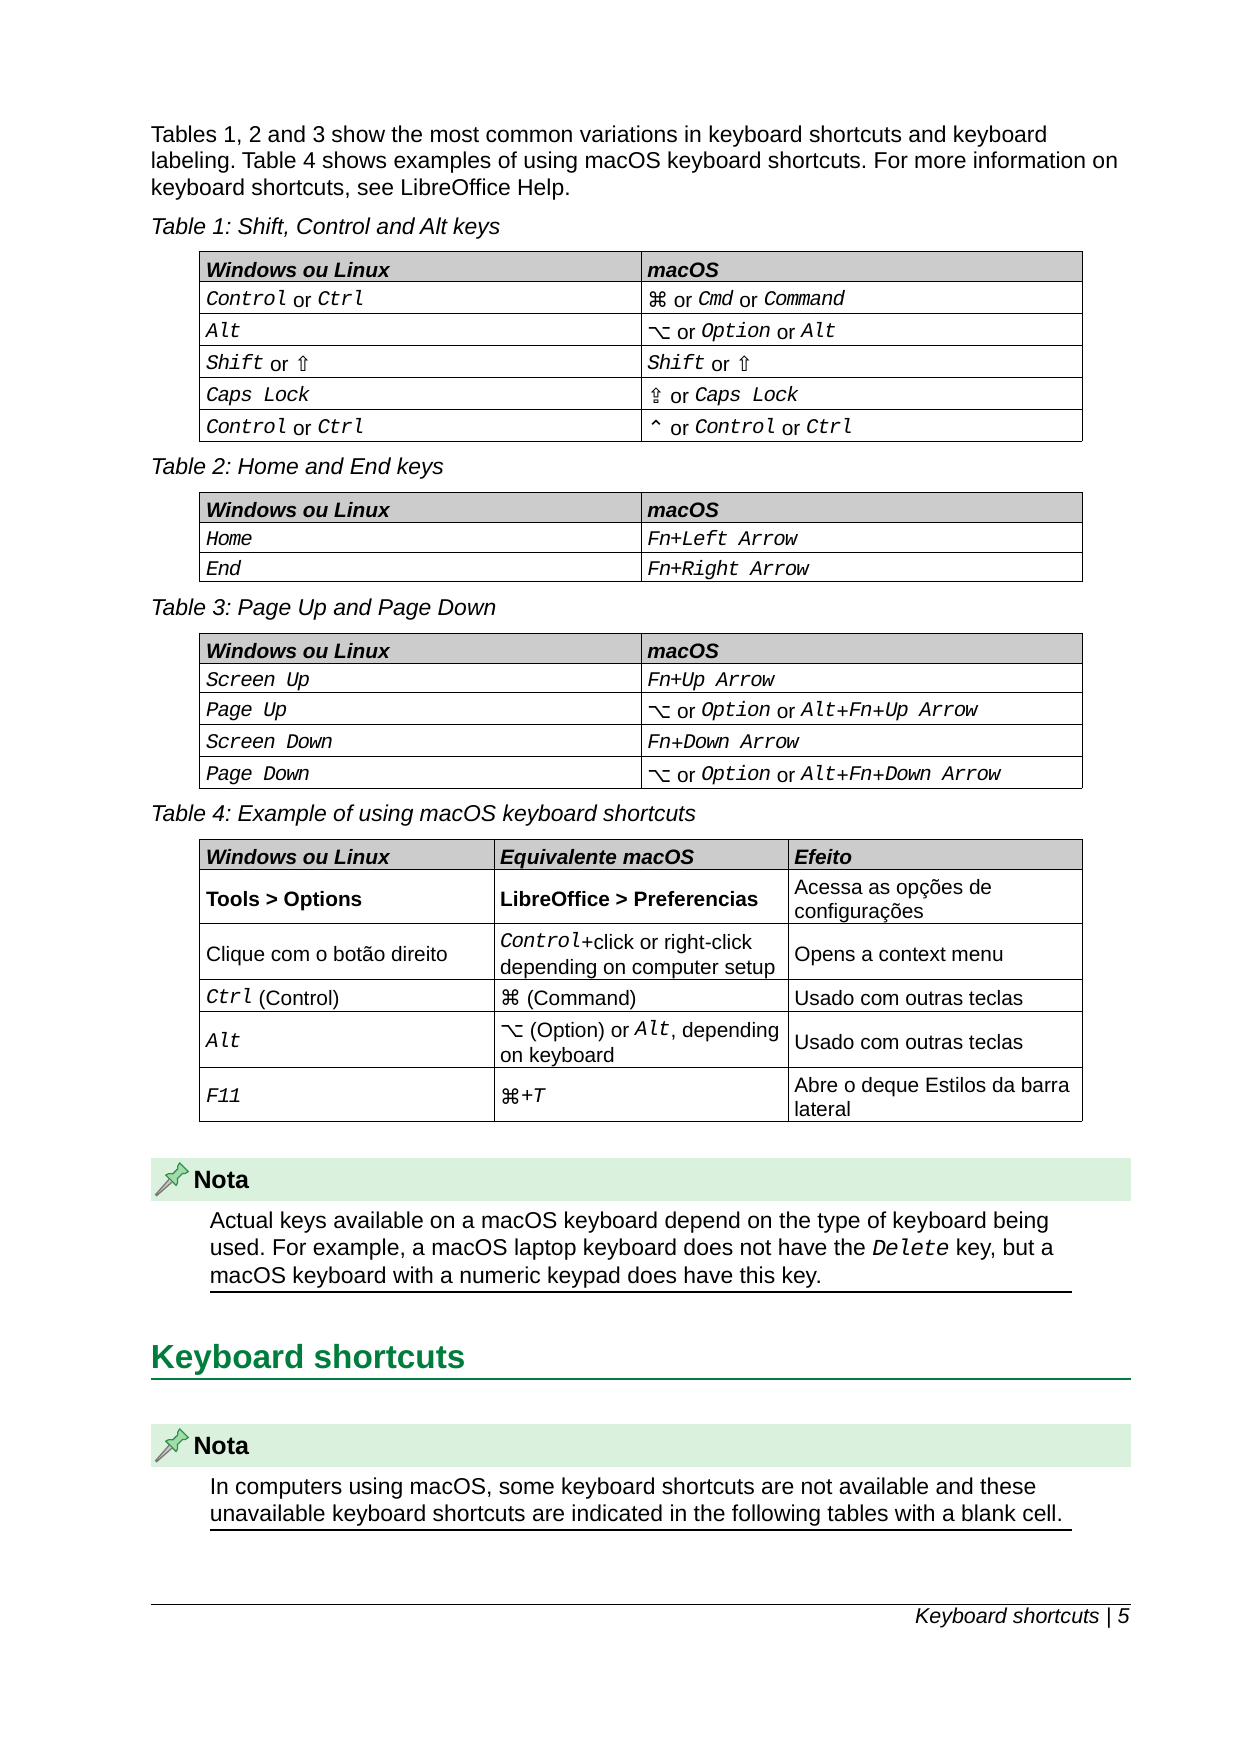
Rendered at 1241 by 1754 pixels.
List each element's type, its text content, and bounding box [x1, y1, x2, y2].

table_cell Screen Down [200, 725, 641, 756]
table_cell Shift or ⇧ [200, 346, 641, 377]
table_cell Home [200, 523, 641, 552]
table_cell Screen Up [200, 664, 641, 692]
table_cell ⌥ or Option or Alt [642, 314, 1082, 345]
text In computers using macOS, some keyboard shortcuts are not available and these unavailable keyboard shortcuts are indicated in the following tables with a blank cell. [209, 1473, 1072, 1531]
table_cell ⌘+T [495, 1068, 788, 1121]
subtitle Keyboard shortcuts [151, 1337, 1131, 1378]
table_header Windows ou Linux [200, 634, 641, 663]
text Table 2: Home and End keys [151, 453, 1131, 479]
table_header macOS [642, 252, 1082, 281]
table_cell ⌥ or Option or Alt+Fn+Down Arrow [642, 757, 1082, 788]
text Table 3: Page Up and Page Down [151, 594, 1131, 620]
table_cell F11 [200, 1068, 494, 1121]
table_cell Control or Ctrl [200, 410, 641, 441]
table_cell Abre o deque Estilos da barra lateral [789, 1068, 1082, 1121]
table_header Efeito [789, 840, 1082, 869]
table_cell Page Down [200, 757, 641, 788]
text Tables 1, 2 and 3 show the most common variations in keyboard shortcuts and keyboard labeling. Table 4 shows examples of using macOS keyboard shortcuts. For more information on keyboard shortcuts, see LibreOffice Help. [151, 121, 1131, 200]
table_header Equivalente macOS [495, 840, 788, 869]
table_cell ⌥ or Option or Alt+Fn+Up Arrow [642, 693, 1082, 724]
table_cell Page Up [200, 693, 641, 724]
table_cell Caps Lock [200, 378, 641, 409]
table_cell Fn+Down Arrow [642, 725, 1082, 756]
subtitle Nota [151, 1424, 1131, 1467]
table_cell ⌘ (Command) [495, 980, 788, 1011]
table_cell LibreOffice > Preferencias [495, 870, 788, 923]
table_header macOS [642, 493, 1082, 522]
table_cell Opens a context menu [789, 924, 1082, 979]
table_header macOS [642, 634, 1082, 663]
table_cell Control+click or right‑click depending on computer setup [495, 924, 788, 979]
text Table 1: Shift, Control and Alt keys [151, 213, 1131, 239]
table_cell Usado com outras teclas [789, 980, 1082, 1011]
table_header Windows ou Linux [200, 840, 494, 869]
table_cell Fn+Right Arrow [642, 553, 1082, 581]
table_cell Fn+Up Arrow [642, 664, 1082, 692]
table_header Windows ou Linux [200, 252, 641, 281]
table_cell Alt [200, 1012, 494, 1067]
table_cell ⇪ or Caps Lock [642, 378, 1082, 409]
text Table 4: Example of using macOS keyboard shortcuts [151, 800, 1131, 827]
table_cell Usado com outras teclas [789, 1012, 1082, 1067]
table_cell Acessa as opções de configurações [789, 870, 1082, 923]
text Actual keys available on a macOS keyboard depend on the type of keyboard being used. For example, a macOS laptop keyboard does not have the Delete key, but a macOS keyboard with a numeric keypad does have this key. [209, 1207, 1072, 1293]
table_header Windows ou Linux [200, 493, 641, 522]
table_cell Control or Ctrl [200, 282, 641, 313]
table_cell ⌘ or Cmd or Command [642, 282, 1082, 313]
table_cell Ctrl (Control) [200, 980, 494, 1011]
table_cell Tools > Options [200, 870, 494, 923]
subtitle Nota [151, 1158, 1131, 1201]
table_cell Clique com o botão direito [200, 924, 494, 979]
table_cell Alt [200, 314, 641, 345]
table_cell ⌥ (Option) or Alt, depending on keyboard [495, 1012, 788, 1067]
table_cell End [200, 553, 641, 581]
table_cell Shift or ⇧ [642, 346, 1082, 377]
table_cell ⌃ or Control or Ctrl [642, 410, 1082, 441]
table_cell Fn+Left Arrow [642, 523, 1082, 552]
